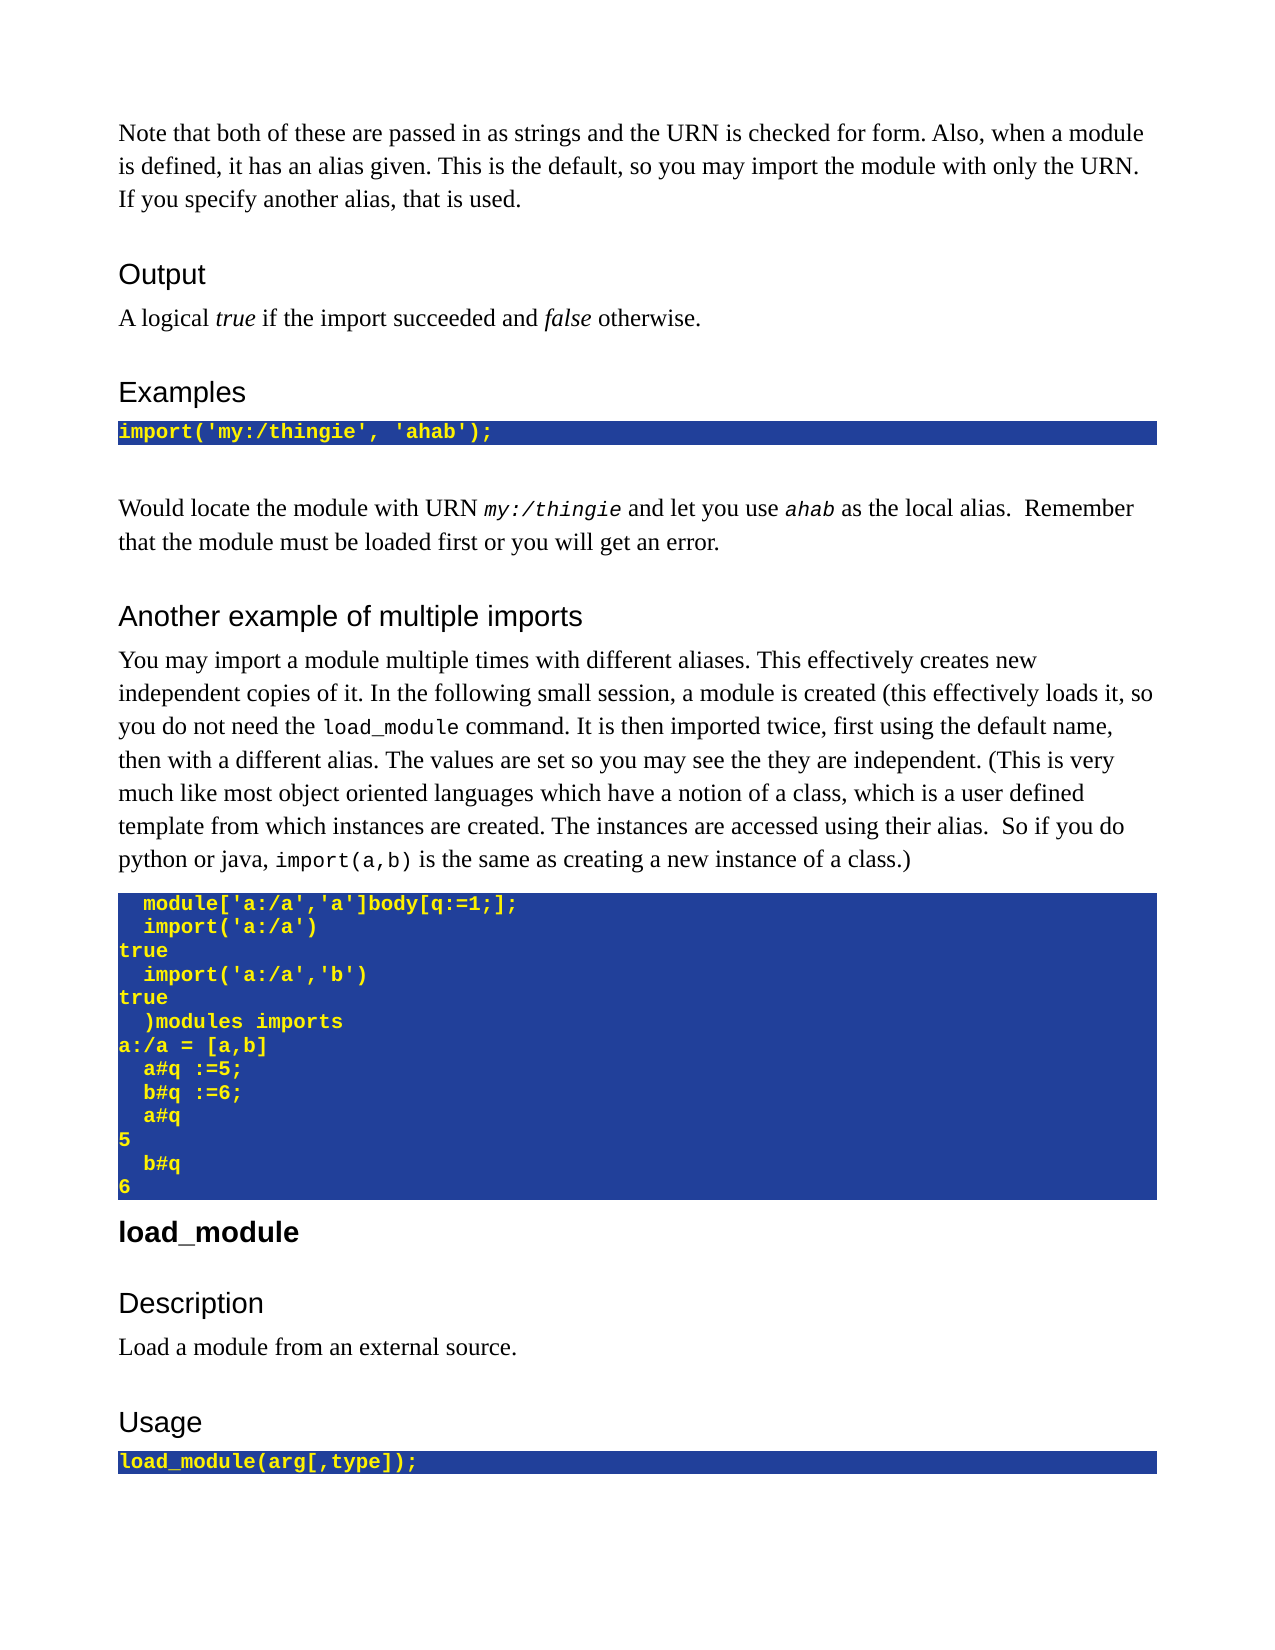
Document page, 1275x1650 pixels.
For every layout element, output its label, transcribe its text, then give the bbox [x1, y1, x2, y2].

text a#q [118, 1106, 1157, 1129]
subtitle Another example of multiple imports [118, 599, 1157, 633]
text Note that both of these are passed in as strings and the URN is checked for form. Also, when a module is defined, it has an alias given. This is the default, so you may import the module with only the URN. If you specify another alias, that is used. [118, 118, 1157, 213]
subtitle load_module [118, 1215, 1157, 1248]
subtitle Output [118, 257, 1157, 290]
text )modules imports [118, 1011, 1157, 1034]
text 5 [118, 1129, 1157, 1153]
text import('a:/a','b') [118, 964, 1157, 987]
text import('my:/thingie', 'ahab'); [118, 421, 1157, 445]
text import('a:/a') [118, 916, 1157, 940]
subtitle Examples [118, 375, 1157, 409]
text a#q :=5; [118, 1058, 1157, 1082]
subtitle Description [118, 1286, 1157, 1319]
text a:/a = [a,b] [118, 1034, 1157, 1058]
text true [118, 940, 1157, 964]
text A logical true if the import succeeded and false otherwise. [118, 303, 1157, 332]
text Would locate the module with URN my:/thingie and let you use ahab as the local alias. Remember that the module must be loaded first or you will get an error. [118, 493, 1157, 555]
text true [118, 987, 1157, 1011]
text module['a:/a','a']body[q:=1;]; [118, 893, 1157, 916]
text Load a module from an external source. [118, 1332, 1157, 1361]
text load_module(arg[,type]); [118, 1451, 1157, 1474]
text b#q :=6; [118, 1082, 1157, 1106]
subtitle Usage [118, 1404, 1157, 1438]
text You may import a module multiple times with different aliases. This effectively creates new independent copies of it. In the following small session, a module is created (this effectively loads it, so you do not need the load_module command. It is then imported twice, first using the default name, then with a different alias. The values are set so you may see the they are independent. (This is very much like most object oriented languages which have a notion of a class, which is a user defined template from which instances are created. The instances are accessed using their alias. So if you do python or java, import(a,b) is the same as creating a new instance of a class.) [118, 645, 1157, 874]
text 6 [118, 1176, 1157, 1200]
text b#q [118, 1153, 1157, 1176]
